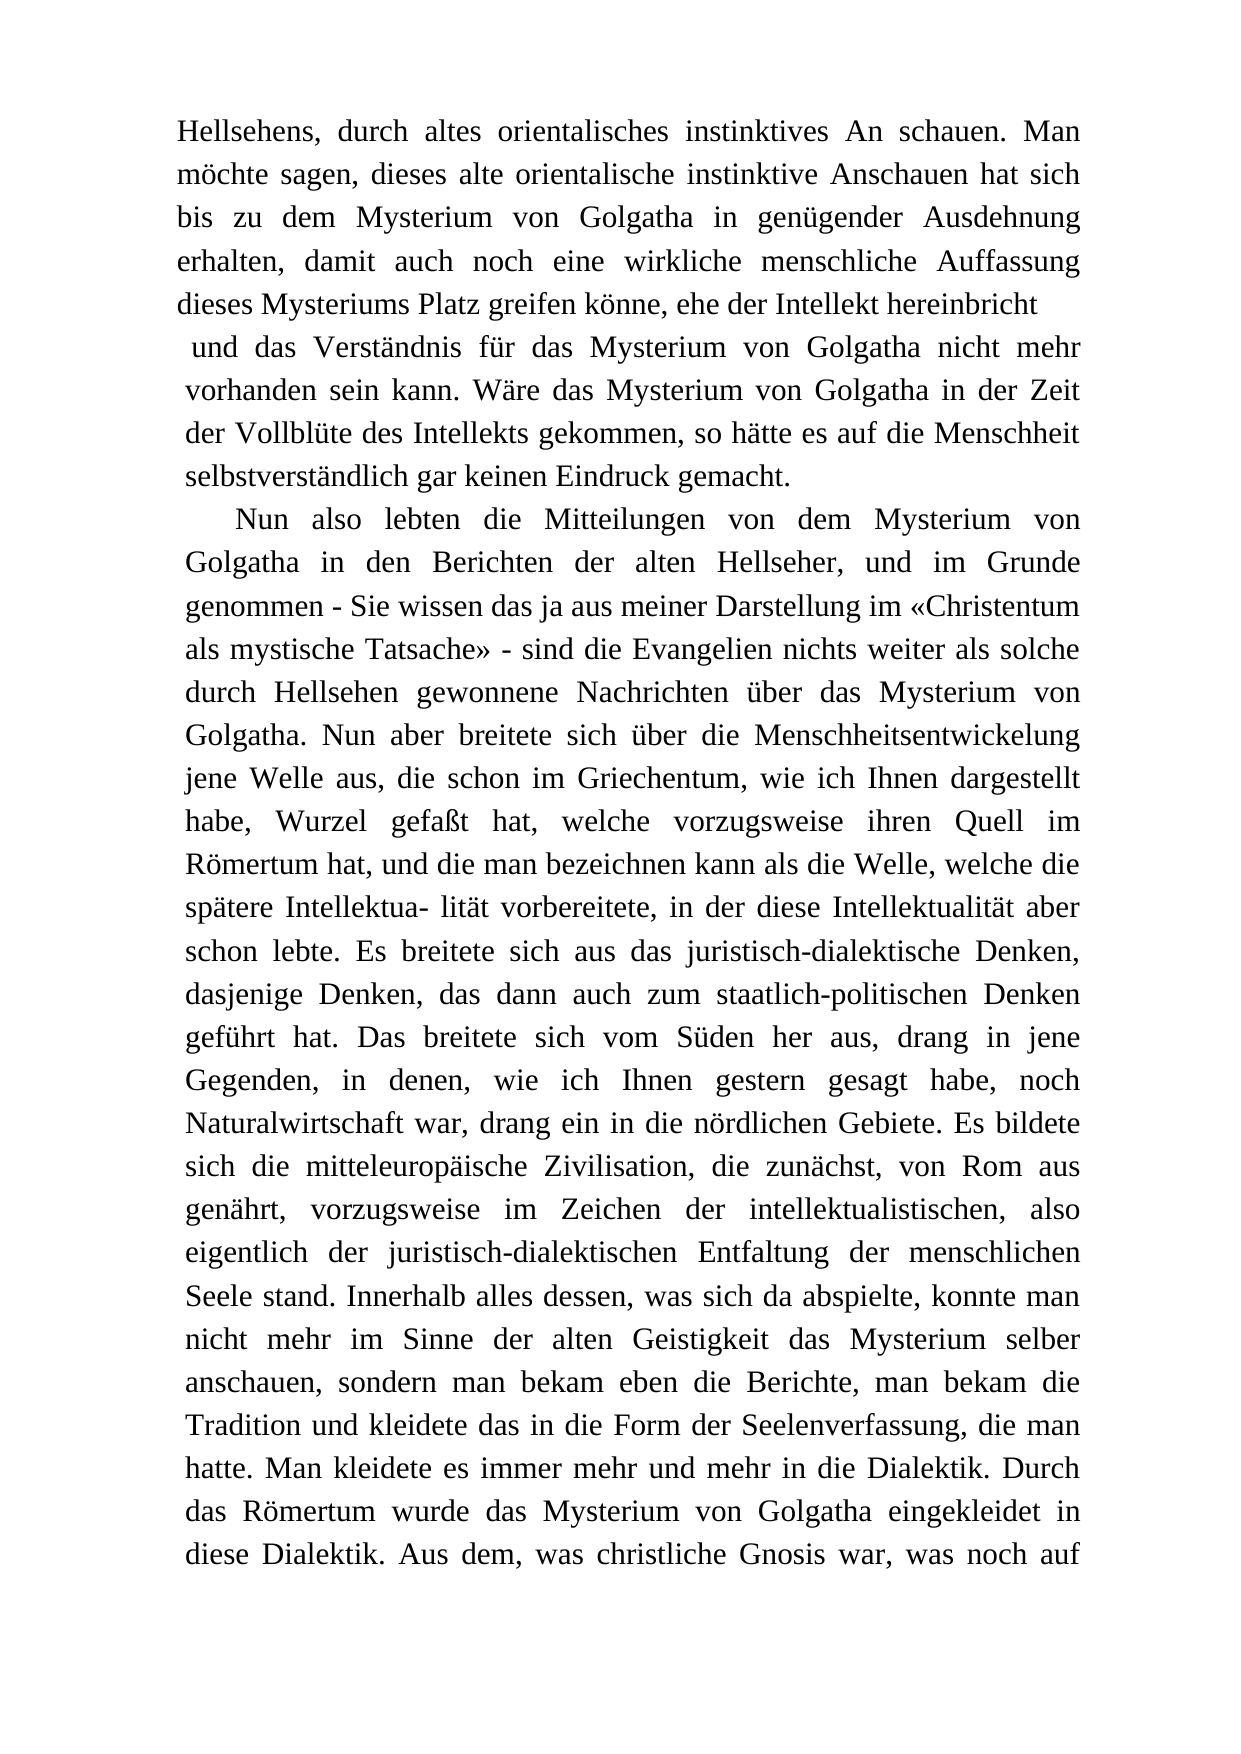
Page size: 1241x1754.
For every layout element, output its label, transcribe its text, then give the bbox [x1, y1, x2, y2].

text Hellsehens, durch altes orientalisches instinktives An schauen. Man möchte sagen, dieses alte orientalische instinktive Anschauen hat sich bis zu dem Mysterium von Golgatha in genügender Ausdehnung erhalten, damit auch noch eine wirkliche menschliche Auffassung dieses Mysteriums Platz greifen könne, ehe der Intellekt hereinbricht [177, 112, 1081, 321]
text und das Verständnis für das Mysterium von Golgatha nicht mehr vorhanden sein kann. Wäre das Mysterium von Golgatha in der Zeit der Vollblüte des Intellekts gekommen, so hätte es auf die Menschheit selbstverständlich gar keinen Eindruck gemacht. [185, 328, 1081, 493]
text Nun also lebten die Mitteilungen von dem Mysterium von Golgatha in den Berichten der alten Hellseher, und im Grunde genommen - Sie wissen das ja aus meiner Darstellung im «Christentum als mystische Tatsache» - sind die Evangelien nichts weiter als solche durch Hellsehen gewonnene Nachrichten über das Mysterium von Golgatha. Nun aber breitete sich über die Menschheitsentwickelung jene Welle aus, die schon im Griechentum, wie ich Ihnen dargestellt habe, Wurzel gefaßt hat, welche vorzugsweise ihren Quell im Römertum hat, und die man bezeichnen kann als die Welle, welche die spätere Intellektua- lität vorbereitete, in der diese Intellektualität aber schon lebte. Es breitete sich aus das juristisch-dialektische Denken, dasjenige Denken, das dann auch zum staatlich-politischen Denken geführt hat. Das breitete sich vom Süden her aus, drang in jene Gegenden, in denen, wie ich Ihnen gestern gesagt habe, noch Naturalwirtschaft war, drang ein in die nördlichen Gebiete. Es bildete sich die mitteleuropäische Zivilisation, die zunächst, von Rom aus genährt, vorzugsweise im Zeichen der intellektualistischen, also eigentlich der juristisch-dialektischen Entfaltung der menschlichen Seele stand. Innerhalb alles dessen, was sich da abspielte, konnte man nicht mehr im Sinne der alten Geistigkeit das Mysterium selber anschauen, sondern man bekam eben die Berichte, man bekam die Tradition und kleidete das in die Form der Seelenverfassung, die man hatte. Man kleidete es immer mehr und mehr in die Dialektik. Durch das Römertum wurde das Mysterium von Golgatha eingekleidet in diese Dialektik. Aus dem, was christliche Gnosis war, was noch auf [185, 501, 1081, 1571]
